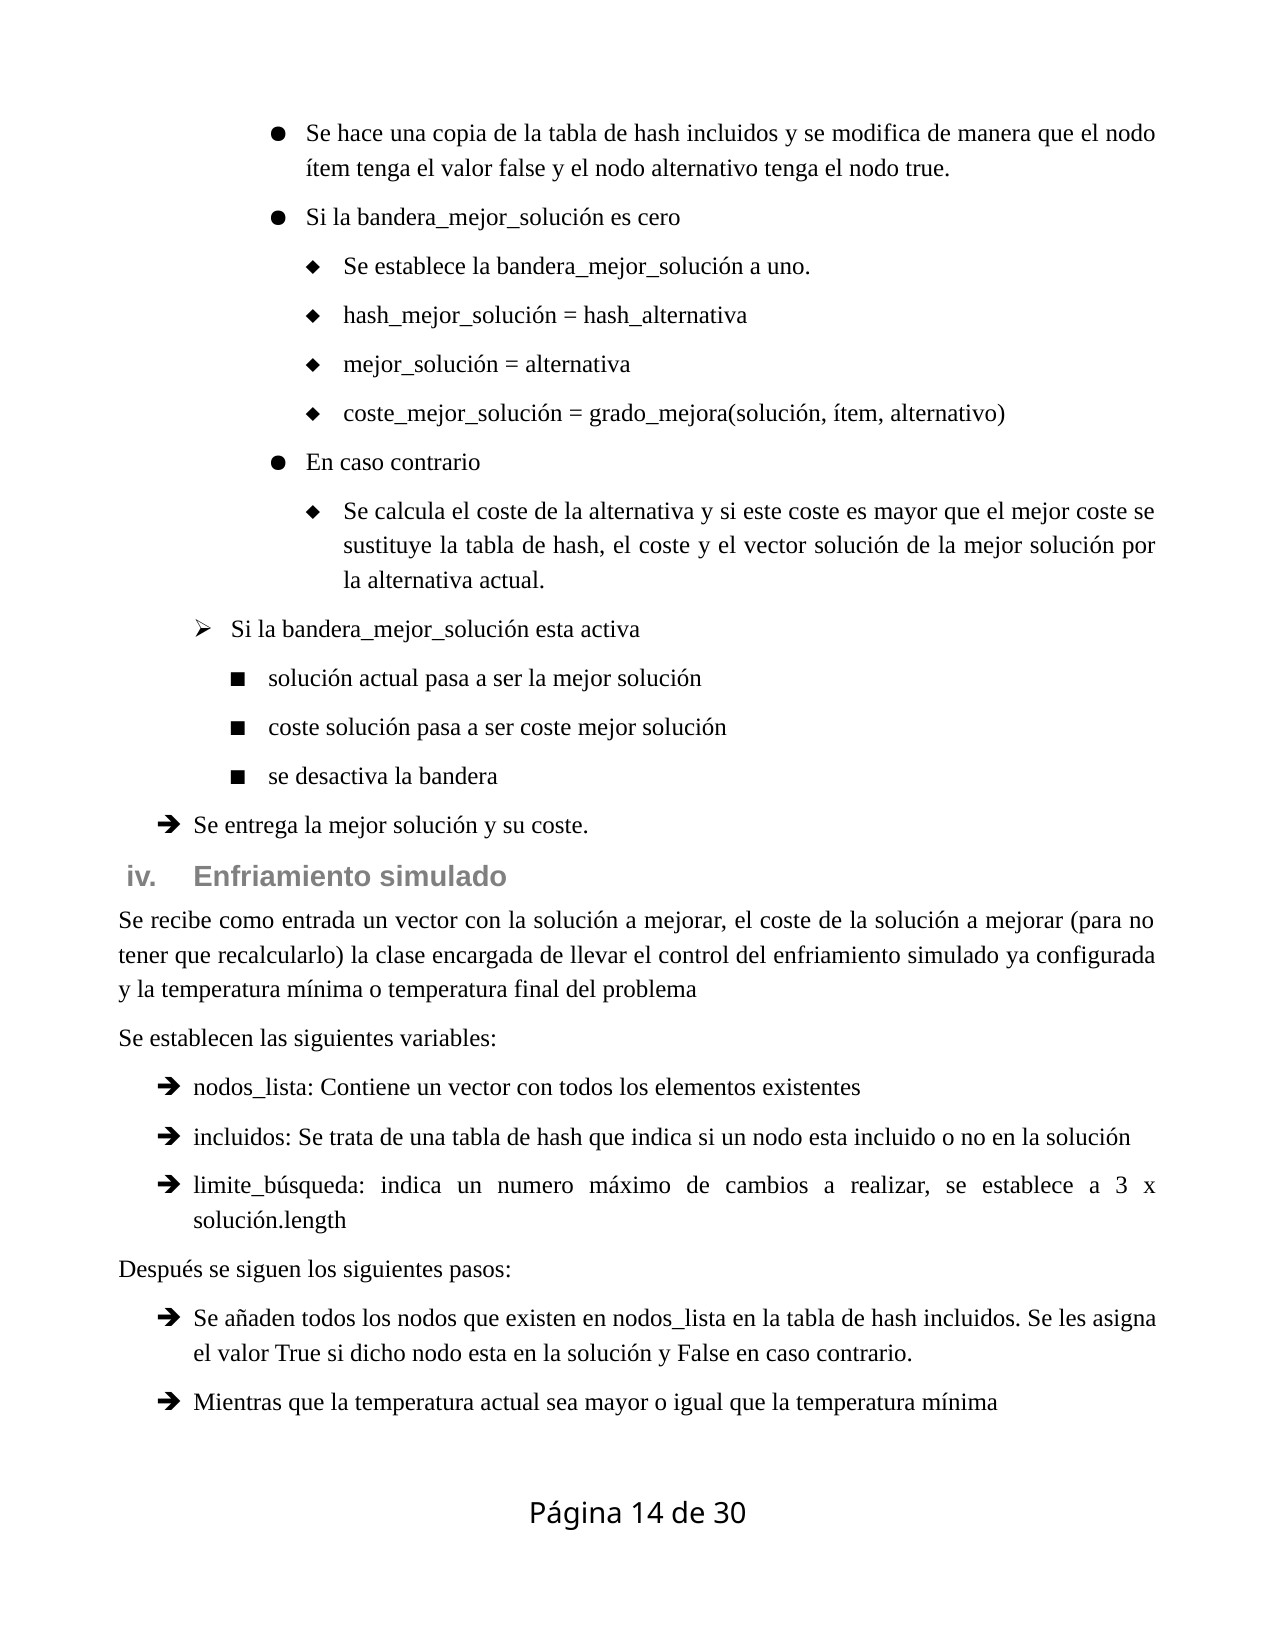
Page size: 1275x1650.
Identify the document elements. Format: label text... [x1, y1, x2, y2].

list Se hace una copia de la tabla de hash incluidos y se modifica de manera que el nodo ítem tenga el valor false y el nodo alternativo tenga el nodo true. [268, 118, 1157, 181]
list Se añaden todos los nodos que existen en nodos_lista en la tabla de hash incluidos. Se les asigna el valor True si dicho nodo esta en la solución y False en caso contrario. [156, 1303, 1157, 1366]
list Mientras que la temperatura actual sea mayor o igual que la temperatura mínima [156, 1387, 1157, 1416]
list Si la bandera_mejor_solución es cero [268, 202, 1157, 230]
text Después se siguen los siguientes pasos: [118, 1254, 1157, 1283]
list nodos_lista: Contiene un vector con todos los elementos existentes [156, 1072, 1157, 1101]
list En caso contrario [268, 447, 1157, 476]
list coste_mejor_solución = grado_mejora(solución, ítem, alternativo) [306, 398, 1157, 427]
list se desactiva la bandera [231, 761, 1157, 790]
subtitle Enfriamiento simulado [118, 859, 1157, 893]
list mejor_solución = alternativa [306, 349, 1157, 378]
list coste solución pasa a ser coste mejor solución [231, 712, 1157, 741]
list Si la bandera_mejor_solución esta activa [193, 614, 1157, 643]
list Se entrega la mejor solución y su coste. [156, 810, 1157, 839]
list Se calcula el coste de la alternativa y si este coste es mayor que el mejor coste se sustituye la tabla de hash, el coste y el vector solución de la mejor solución por la alternativa actual. [306, 496, 1157, 594]
list limite_búsqueda: indica un numero máximo de cambios a realizar, se establece a 3 x solución.length [156, 1171, 1157, 1234]
list incluidos: Se trata de una tabla de hash que indica si un nodo esta incluido o no en la solución [156, 1122, 1157, 1150]
list hash_mejor_solución = hash_alternativa [306, 300, 1157, 328]
text Se recibe como entrada un vector con la solución a mejorar, el coste de la solución a mejorar (para no tener que recalcularlo) la clase encargada de llevar el control del enfriamiento simulado ya configurada y la temperatura mínima o temperatura final del problema [118, 905, 1157, 1003]
list Se establece la bandera_mejor_solución a uno. [306, 251, 1157, 279]
list solución actual pasa a ser la mejor solución [231, 663, 1157, 692]
text Se establecen las siguientes variables: [118, 1023, 1157, 1052]
